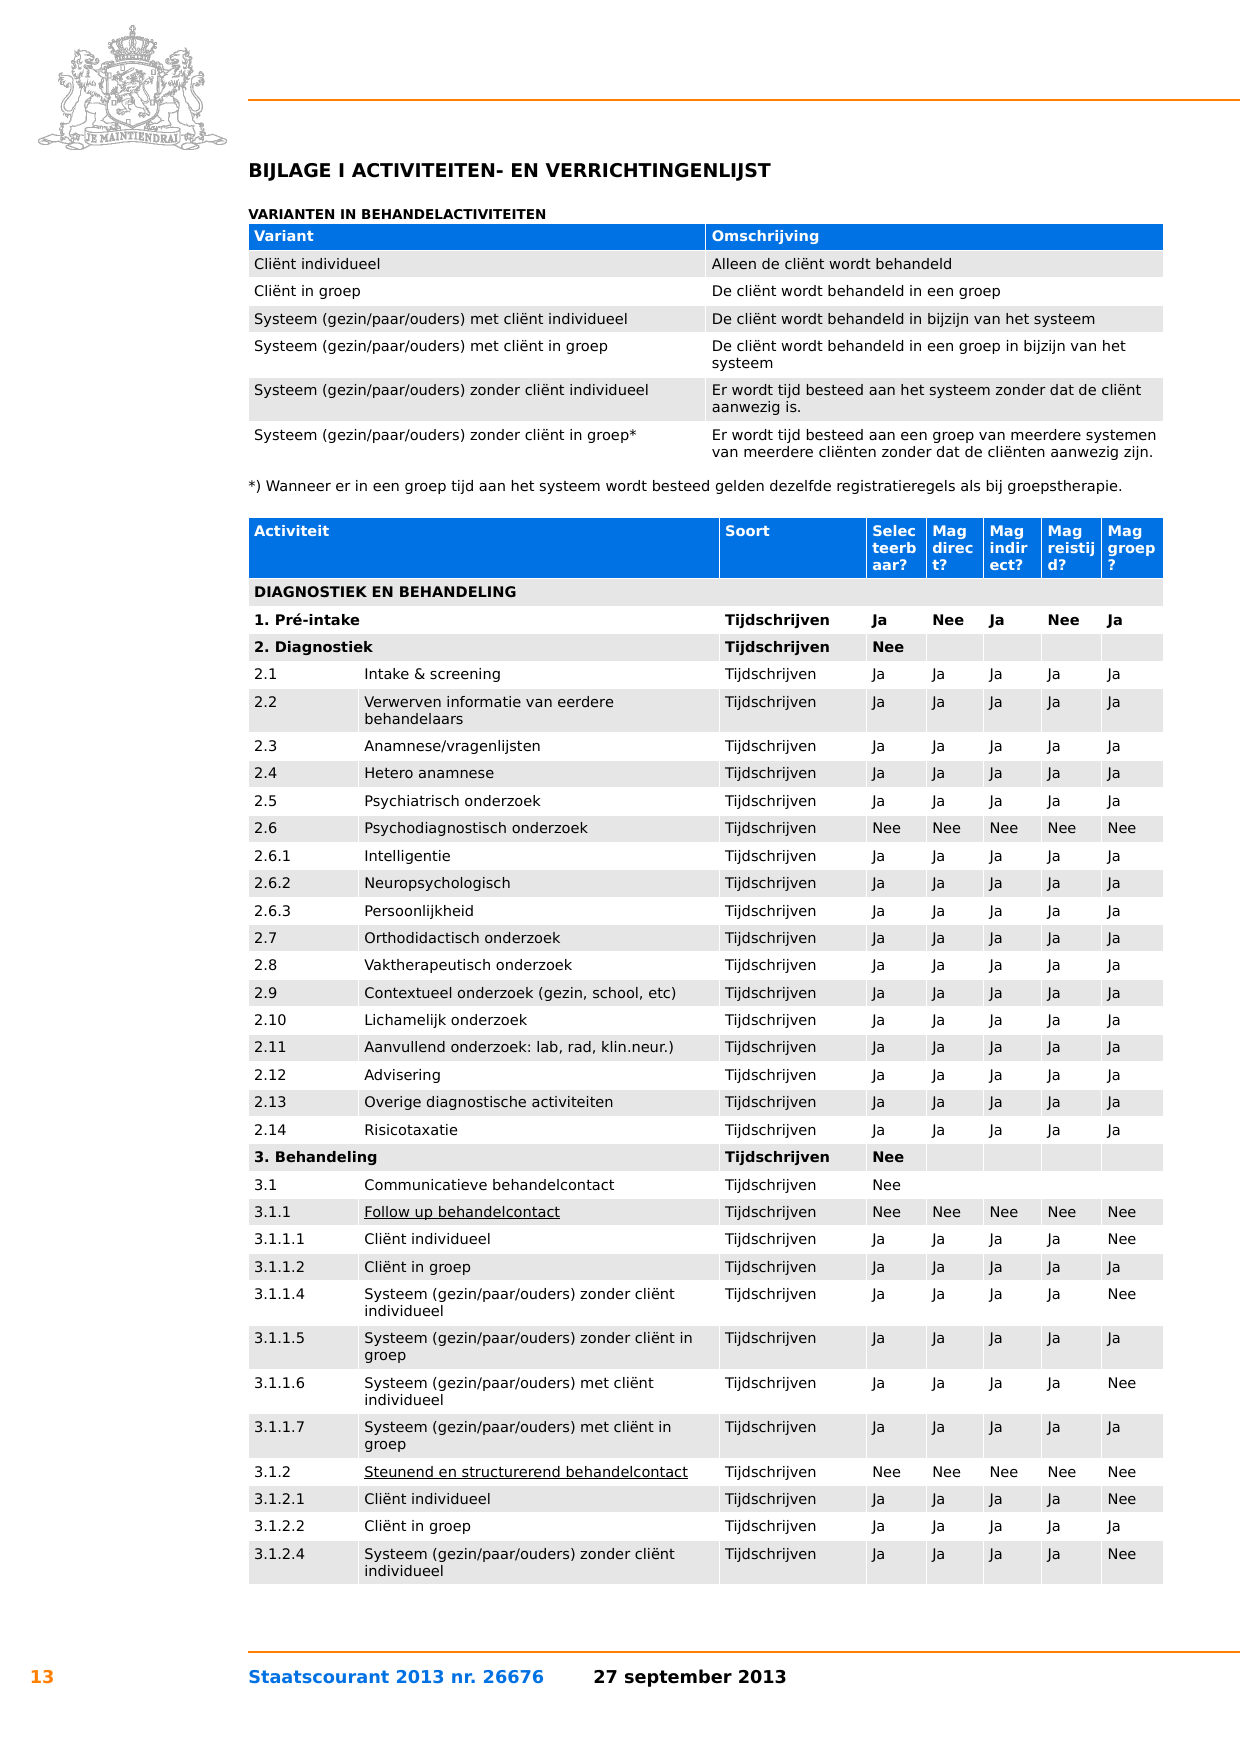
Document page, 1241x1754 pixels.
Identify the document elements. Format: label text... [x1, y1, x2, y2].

table_cell Ja [984, 870, 1041, 897]
table_cell Nee [1102, 1486, 1163, 1512]
table_cell De cliënt wordt behandeld in een groep [706, 279, 1163, 305]
table_cell Ja [927, 1254, 983, 1280]
table_cell Ja [1102, 870, 1163, 897]
table_cell De cliënt wordt behandeld in bijzijn van het systeem [706, 306, 1163, 332]
table_cell 2.3 [249, 733, 358, 760]
table_cell Ja [1102, 1414, 1163, 1458]
table_cell 2.5 [249, 788, 358, 814]
table_cell Tijdschrijven [720, 1281, 866, 1324]
table_cell Nee [1042, 607, 1101, 633]
table_cell Ja [1102, 1117, 1163, 1143]
table_cell Ja [1042, 1281, 1101, 1324]
table_cell Ja [927, 953, 983, 979]
table_cell Cliënt in groep [249, 279, 705, 305]
table_cell Ja [984, 1486, 1041, 1512]
table_cell Ja [927, 1326, 983, 1369]
table_cell 2.1 [249, 662, 358, 688]
table_cell 1. Pré-intake [249, 607, 719, 633]
table_cell Advisering [359, 1062, 719, 1088]
table_cell Ja [1102, 1254, 1163, 1280]
table_cell Ja [984, 898, 1041, 924]
table_cell Follow up behandelcontact [359, 1199, 719, 1225]
table_cell Systeem (gezin/paar/ouders) met cliënt individueel [249, 306, 705, 332]
table_cell Ja [867, 870, 926, 897]
table_cell Verwerven informatie van eerdere behandelaars [359, 689, 719, 732]
table_cell Ja [927, 1117, 983, 1143]
table_cell Ja [927, 1090, 983, 1116]
table_cell Ja [867, 1514, 926, 1540]
table_cell Tijdschrijven [720, 898, 866, 924]
table_cell Systeem (gezin/paar/ouders) zonder cliënt individueel [359, 1281, 719, 1324]
table_cell Ja [927, 1370, 983, 1413]
table_header Soort [720, 518, 866, 578]
table_cell Ja [984, 980, 1041, 1006]
table_cell Tijdschrijven [720, 1144, 866, 1171]
table_cell Ja [927, 761, 983, 787]
table_cell Ja [1042, 870, 1101, 897]
table_cell Nee [867, 1172, 926, 1198]
table_cell Tijdschrijven [720, 1090, 866, 1116]
table_cell Nee [1042, 816, 1101, 842]
subtitle BIJLAGE I ACTIVITEITEN- EN VERRICHTINGENLIJST [248, 160, 1163, 182]
table_cell 3.1.2.4 [249, 1541, 358, 1584]
table_cell Systeem (gezin/paar/ouders) zonder cliënt individueel [359, 1541, 719, 1584]
table_cell Intake & screening [359, 662, 719, 688]
table_cell 2.6.1 [249, 843, 358, 869]
table_cell Ja [1042, 733, 1101, 760]
table_cell Tijdschrijven [720, 761, 866, 787]
table_cell Ja [1042, 1254, 1101, 1280]
table_cell Ja [867, 1326, 926, 1369]
table_cell 3.1.2 [249, 1459, 358, 1485]
table_cell Ja [867, 1486, 926, 1512]
table_cell Ja [1102, 925, 1163, 951]
table_cell Ja [1102, 980, 1163, 1006]
table_cell Ja [1042, 980, 1101, 1006]
table_cell Ja [1042, 1090, 1101, 1116]
table_cell Ja [927, 1414, 983, 1458]
table_cell Ja [984, 1062, 1041, 1088]
table_cell Tijdschrijven [720, 1326, 866, 1369]
table_cell Ja [867, 843, 926, 869]
table_cell Ja [984, 1254, 1041, 1280]
table_cell Tijdschrijven [720, 1226, 866, 1253]
table_cell Ja [984, 607, 1041, 633]
table_header Mag reistijd? [1042, 518, 1101, 578]
table_cell Nee [1102, 1226, 1163, 1253]
table_cell Ja [1042, 843, 1101, 869]
table_cell De cliënt wordt behandeld in een groep in bijzijn van het systeem [706, 333, 1163, 377]
table_cell Ja [867, 1117, 926, 1143]
table_cell Psychodiagnostisch onderzoek [359, 816, 719, 842]
table_cell Tijdschrijven [720, 1254, 866, 1280]
table_cell Ja [1042, 1541, 1101, 1584]
table_cell Ja [867, 733, 926, 760]
table_cell Ja [1042, 1062, 1101, 1088]
table_cell Ja [867, 1541, 926, 1584]
table_cell Anamnese/vragenlijsten [359, 733, 719, 760]
table_cell 2.12 [249, 1062, 358, 1088]
table_cell Ja [1042, 898, 1101, 924]
table_cell Ja [984, 1414, 1041, 1458]
table_cell Ja [867, 925, 926, 951]
table_cell Ja [984, 1370, 1041, 1413]
table_cell Ja [1102, 607, 1163, 633]
table_cell Systeem (gezin/paar/ouders) zonder cliënt individueel [249, 378, 705, 421]
table_cell Ja [1042, 788, 1101, 814]
table_cell Neuropsychologisch [359, 870, 719, 897]
table_cell Vaktherapeutisch onderzoek [359, 953, 719, 979]
table_cell Ja [1102, 761, 1163, 787]
table_cell Ja [867, 1370, 926, 1413]
table_cell 2. Diagnostiek [249, 634, 719, 661]
table_cell Ja [1042, 1326, 1101, 1369]
table_cell Nee [1102, 1281, 1163, 1324]
table_cell [984, 634, 1041, 661]
table_cell Tijdschrijven [720, 843, 866, 869]
table_cell Ja [984, 733, 1041, 760]
table_cell Cliënt individueel [359, 1226, 719, 1253]
table_cell 2.6.3 [249, 898, 358, 924]
table_cell Ja [867, 1226, 926, 1253]
table_cell Ja [1042, 1226, 1101, 1253]
table_cell 2.11 [249, 1035, 358, 1061]
table_cell 2.7 [249, 925, 358, 951]
table_cell [1102, 634, 1163, 661]
table_cell 3.1.1 [249, 1199, 358, 1225]
table_cell Tijdschrijven [720, 689, 866, 732]
table_cell Tijdschrijven [720, 980, 866, 1006]
table_cell Er wordt tijd besteed aan het systeem zonder dat de cliënt aanwezig is. [706, 378, 1163, 421]
table_cell Ja [867, 607, 926, 633]
table_cell Systeem (gezin/paar/ouders) met cliënt in groep [249, 333, 705, 377]
table_cell Contextueel onderzoek (gezin, school, etc) [359, 980, 719, 1006]
table_cell Tijdschrijven [720, 1541, 866, 1584]
table_cell Ja [867, 1414, 926, 1458]
table_cell Nee [927, 816, 983, 842]
table_cell Ja [927, 1486, 983, 1512]
table_cell 2.8 [249, 953, 358, 979]
table_cell 2.4 [249, 761, 358, 787]
table_cell Ja [984, 761, 1041, 787]
table_cell Tijdschrijven [720, 1035, 866, 1061]
table_cell Systeem (gezin/paar/ouders) met cliënt individueel [359, 1370, 719, 1413]
table_header Mag direct? [927, 518, 983, 578]
table_cell [927, 1172, 983, 1198]
table_cell Aanvullend onderzoek: lab, rad, klin.neur.) [359, 1035, 719, 1061]
table_cell Persoonlijkheid [359, 898, 719, 924]
table_cell Ja [927, 925, 983, 951]
table_cell Cliënt in groep [359, 1514, 719, 1540]
table_cell Ja [927, 898, 983, 924]
table_cell Ja [1042, 1414, 1101, 1458]
table_cell Ja [1102, 662, 1163, 688]
table_cell [984, 1172, 1041, 1198]
table_cell [1042, 634, 1101, 661]
table_cell Ja [1102, 1007, 1163, 1034]
table_cell Hetero anamnese [359, 761, 719, 787]
table_cell 3.1.1.2 [249, 1254, 358, 1280]
table_cell Tijdschrijven [720, 1459, 866, 1485]
table_cell Tijdschrijven [720, 1486, 866, 1512]
table_cell Tijdschrijven [720, 733, 866, 760]
table_cell Intelligentie [359, 843, 719, 869]
table_cell Ja [927, 1281, 983, 1324]
table_cell [927, 634, 983, 661]
table_cell Nee [984, 1199, 1041, 1225]
table_cell Ja [984, 1281, 1041, 1324]
table_cell Tijdschrijven [720, 1172, 866, 1198]
table_cell Ja [1042, 953, 1101, 979]
table_cell Ja [1102, 1090, 1163, 1116]
table_cell 3.1 [249, 1172, 358, 1198]
table_cell Nee [1102, 1199, 1163, 1225]
table_cell Ja [1102, 788, 1163, 814]
table_cell [1102, 1172, 1163, 1198]
table_header Mag indirect? [984, 518, 1041, 578]
table_cell Tijdschrijven [720, 1370, 866, 1413]
table_cell Ja [927, 1541, 983, 1584]
table_cell Ja [867, 898, 926, 924]
table_cell Tijdschrijven [720, 634, 866, 661]
table_cell Ja [1102, 1514, 1163, 1540]
table_cell [1042, 1172, 1101, 1198]
table_cell Ja [1102, 843, 1163, 869]
table_cell Tijdschrijven [720, 662, 866, 688]
table_cell Nee [867, 1144, 926, 1171]
table_cell Overige diagnostische activiteiten [359, 1090, 719, 1116]
table_cell Orthodidactisch onderzoek [359, 925, 719, 951]
table_cell Ja [984, 788, 1041, 814]
table_cell Nee [1102, 1370, 1163, 1413]
table_cell Ja [927, 788, 983, 814]
table_cell Tijdschrijven [720, 1007, 866, 1034]
table_cell Ja [927, 1035, 983, 1061]
table_cell Nee [927, 1199, 983, 1225]
table_cell Tijdschrijven [720, 953, 866, 979]
table_cell Nee [1102, 1459, 1163, 1485]
table_cell Systeem (gezin/paar/ouders) zonder cliënt in groep [359, 1326, 719, 1369]
table_cell Ja [1042, 925, 1101, 951]
table_cell Steunend en structurerend behandelcontact [359, 1459, 719, 1485]
table_cell Ja [867, 953, 926, 979]
table_cell Er wordt tijd besteed aan een groep van meerdere systemen van meerdere cliënten zonder dat de cliënten aanwezig zijn. [706, 422, 1163, 465]
table_cell Ja [984, 1035, 1041, 1061]
table_cell Ja [867, 761, 926, 787]
table_cell Ja [867, 1035, 926, 1061]
table_cell Alleen de cliënt wordt behandeld [706, 251, 1163, 277]
table_cell Lichamelijk onderzoek [359, 1007, 719, 1034]
table_cell Communicatieve behandelcontact [359, 1172, 719, 1198]
table_cell Ja [984, 953, 1041, 979]
table_cell 3.1.1.1 [249, 1226, 358, 1253]
table_cell Ja [984, 1090, 1041, 1116]
table_cell 2.10 [249, 1007, 358, 1034]
table_cell Ja [867, 689, 926, 732]
table_cell Tijdschrijven [720, 1414, 866, 1458]
table_cell Nee [984, 1459, 1041, 1485]
table_cell *) Wanneer er in een groep tijd aan het systeem wordt besteed gelden dezelfde registratieregels als bij groepstherapie. [248, 466, 1163, 495]
table_cell [927, 1144, 983, 1171]
table_cell Ja [867, 662, 926, 688]
table_cell Nee [927, 1459, 983, 1485]
table_cell 3.1.2.1 [249, 1486, 358, 1512]
picture [38, 25, 227, 150]
table_cell 3.1.1.7 [249, 1414, 358, 1458]
table_cell Ja [1042, 1370, 1101, 1413]
table_cell Ja [1102, 1326, 1163, 1369]
table_cell Ja [1102, 898, 1163, 924]
table_cell Ja [1042, 1117, 1101, 1143]
table_cell Ja [1102, 1035, 1163, 1061]
table_header Selecteerbaar? [867, 518, 926, 578]
table_cell Ja [1042, 1514, 1101, 1540]
table_cell Tijdschrijven [720, 816, 866, 842]
table_cell Risicotaxatie [359, 1117, 719, 1143]
table_header Mag groep? [1102, 518, 1163, 578]
table_cell Nee [867, 816, 926, 842]
table_cell Ja [1102, 953, 1163, 979]
table_cell Ja [867, 980, 926, 1006]
table_cell Variant [249, 224, 705, 250]
table_cell Ja [984, 1514, 1041, 1540]
table_cell 2.6.2 [249, 870, 358, 897]
table_cell Ja [927, 1226, 983, 1253]
table_cell 3.1.1.6 [249, 1370, 358, 1413]
table_cell Nee [867, 1459, 926, 1485]
table_cell Ja [1042, 761, 1101, 787]
table_cell Tijdschrijven [720, 607, 866, 633]
table_cell [1042, 1144, 1101, 1171]
table_cell Ja [927, 870, 983, 897]
table_cell Ja [867, 1090, 926, 1116]
table_cell Ja [867, 788, 926, 814]
table_cell Ja [927, 980, 983, 1006]
table_cell Nee [984, 816, 1041, 842]
table_cell Psychiatrisch onderzoek [359, 788, 719, 814]
table_cell Ja [984, 689, 1041, 732]
table_cell Tijdschrijven [720, 788, 866, 814]
table_cell 3.1.1.5 [249, 1326, 358, 1369]
table_cell Tijdschrijven [720, 1514, 866, 1540]
table_cell Ja [927, 733, 983, 760]
table_cell Ja [1102, 733, 1163, 760]
table_cell Ja [984, 1007, 1041, 1034]
table_cell Nee [1102, 816, 1163, 842]
table_cell Ja [1042, 689, 1101, 732]
table_cell Tijdschrijven [720, 870, 866, 897]
table_cell Tijdschrijven [720, 1117, 866, 1143]
table_cell 2.2 [249, 689, 358, 732]
table_cell Ja [1042, 1486, 1101, 1512]
table_cell Ja [984, 843, 1041, 869]
table_header VARIANTEN IN BEHANDELACTIVITEITEN [248, 207, 1163, 223]
table_cell Ja [1042, 1007, 1101, 1034]
table_cell Ja [927, 843, 983, 869]
table_cell 2.6 [249, 816, 358, 842]
table_cell Nee [867, 634, 926, 661]
table_cell Tijdschrijven [720, 925, 866, 951]
table_cell Ja [927, 1514, 983, 1540]
table_cell Cliënt individueel [359, 1486, 719, 1512]
table_cell Ja [984, 925, 1041, 951]
table_cell [1102, 1144, 1163, 1171]
table_cell Ja [867, 1254, 926, 1280]
table_cell Nee [1042, 1459, 1101, 1485]
table_cell Ja [927, 689, 983, 732]
table_cell Nee [867, 1199, 926, 1225]
table_cell Ja [927, 1062, 983, 1088]
table_cell Nee [1042, 1199, 1101, 1225]
table_cell 3.1.1.4 [249, 1281, 358, 1324]
table_cell Tijdschrijven [720, 1199, 866, 1225]
table_cell Cliënt in groep [359, 1254, 719, 1280]
table_cell Ja [984, 1226, 1041, 1253]
table_cell Systeem (gezin/paar/ouders) met cliënt in groep [359, 1414, 719, 1458]
table_cell Ja [984, 1326, 1041, 1369]
table_cell Ja [867, 1062, 926, 1088]
table_cell 2.9 [249, 980, 358, 1006]
table_cell Ja [984, 1117, 1041, 1143]
table_cell Ja [1102, 1062, 1163, 1088]
table_cell Ja [984, 1541, 1041, 1584]
table_cell 3.1.2.2 [249, 1514, 358, 1540]
table_cell Cliënt individueel [249, 251, 705, 277]
table_cell Ja [1042, 662, 1101, 688]
table_cell 2.14 [249, 1117, 358, 1143]
table_cell Ja [1042, 1035, 1101, 1061]
table_cell Ja [984, 662, 1041, 688]
table_header Activiteit [249, 518, 719, 578]
table_cell Ja [927, 1007, 983, 1034]
table_cell 3. Behandeling [249, 1144, 719, 1171]
table_cell 2.13 [249, 1090, 358, 1116]
table_cell DIAGNOSTIEK EN BEHANDELING [249, 579, 1163, 606]
table_cell Ja [1102, 689, 1163, 732]
table_cell Tijdschrijven [720, 1062, 866, 1088]
table_cell Ja [867, 1281, 926, 1324]
table_cell [984, 1144, 1041, 1171]
table_cell Ja [867, 1007, 926, 1034]
table_cell Omschrijving [706, 224, 1163, 250]
table_cell Nee [927, 607, 983, 633]
table_cell Nee [1102, 1541, 1163, 1584]
table_cell Ja [927, 662, 983, 688]
table_cell Systeem (gezin/paar/ouders) zonder cliënt in groep* [249, 422, 705, 465]
